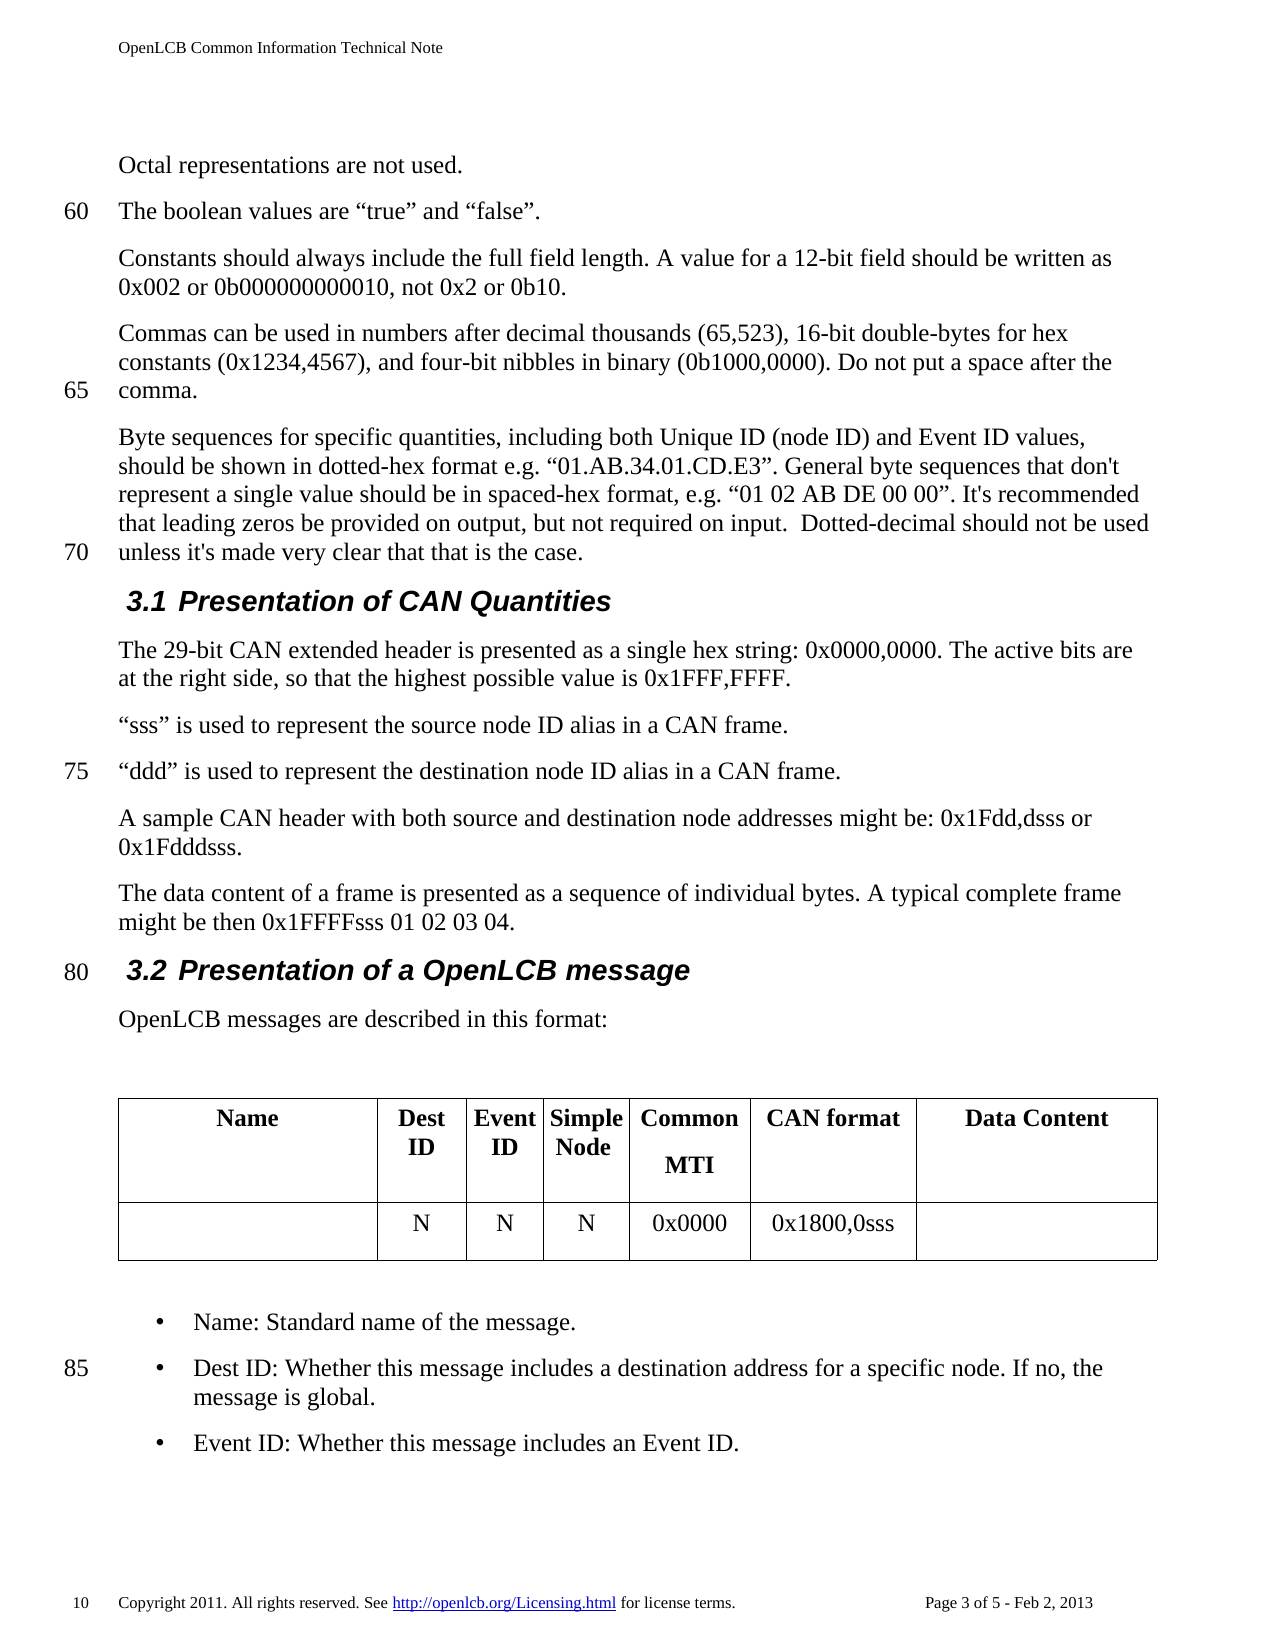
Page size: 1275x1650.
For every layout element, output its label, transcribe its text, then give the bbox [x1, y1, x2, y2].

table_header Simple Node [544, 1099, 629, 1202]
table_cell [917, 1203, 1157, 1260]
text “sss” is used to represent the source node ID alias in a CAN frame. [118, 710, 1157, 739]
table_cell N [544, 1203, 629, 1260]
table_cell N [378, 1203, 466, 1260]
subtitle Presentation of a OpenLCB message [118, 953, 1157, 987]
text The data content of a frame is presented as a sequence of individual bytes. A typical complete frame might be then 0x1FFFFsss 01 02 03 04. [118, 878, 1157, 936]
table_cell [119, 1203, 377, 1260]
text Constants should always include the full field length. A value for a 12-bit field should be written as 0x002 or 0b000000000010, not 0x2 or 0b10. [118, 243, 1157, 300]
table_header Dest ID [378, 1099, 466, 1202]
list Name: Standard name of the message. [156, 1307, 1157, 1335]
text The boolean values are “true” and “false”. [118, 196, 1157, 225]
list Dest ID: Whether this message includes a destination address for a specific node. If no, the message is global. [156, 1353, 1157, 1411]
table_header Common MTI [630, 1099, 750, 1202]
subtitle Presentation of CAN Quantities [118, 583, 1157, 617]
table_header Name [119, 1099, 377, 1202]
text OpenLCB messages are described in this format: [118, 1004, 1157, 1033]
table_cell N [467, 1203, 543, 1260]
text Byte sequences for specific quantities, including both Unique ID (node ID) and Event ID values, should be shown in dotted-hex format e.g. “01.AB.34.01.CD.E3”. General byte sequences that don't represent a single value should be in spaced-hex format, e.g. “01 02 AB DE 00 00”. It's recommended that leading zeros be provided on output, but not required on input. Dotted-decimal should not be used unless it's made very clear that that is the case. [118, 422, 1157, 566]
text The 29-bit CAN extended header is presented as a single hex string: 0x0000,0000. The active bits are at the right side, so that the highest possible value is 0x1FFF,FFFF. [118, 635, 1157, 692]
list Event ID: Whether this message includes an Event ID. [156, 1428, 1157, 1457]
table_header CAN format [751, 1099, 916, 1202]
text “ddd” is used to represent the destination node ID alias in a CAN frame. [118, 756, 1157, 785]
text Commas can be used in numbers after decimal thousands (65,523), 16-bit double-bytes for hex constants (0x1234,4567), and four-bit nibbles in binary (0b1000,0000). Do not put a space after the comma. [118, 318, 1157, 404]
text Octal representations are not used. [118, 150, 1157, 179]
text A sample CAN header with both source and destination node addresses might be: 0x1Fdd,dsss or 0x1Fdddsss. [118, 803, 1157, 860]
table_header Data Content [917, 1099, 1157, 1202]
table_header Event ID [467, 1099, 543, 1202]
table_cell 0x0000 [630, 1203, 750, 1260]
table_cell 0x1800,0sss [751, 1203, 916, 1260]
